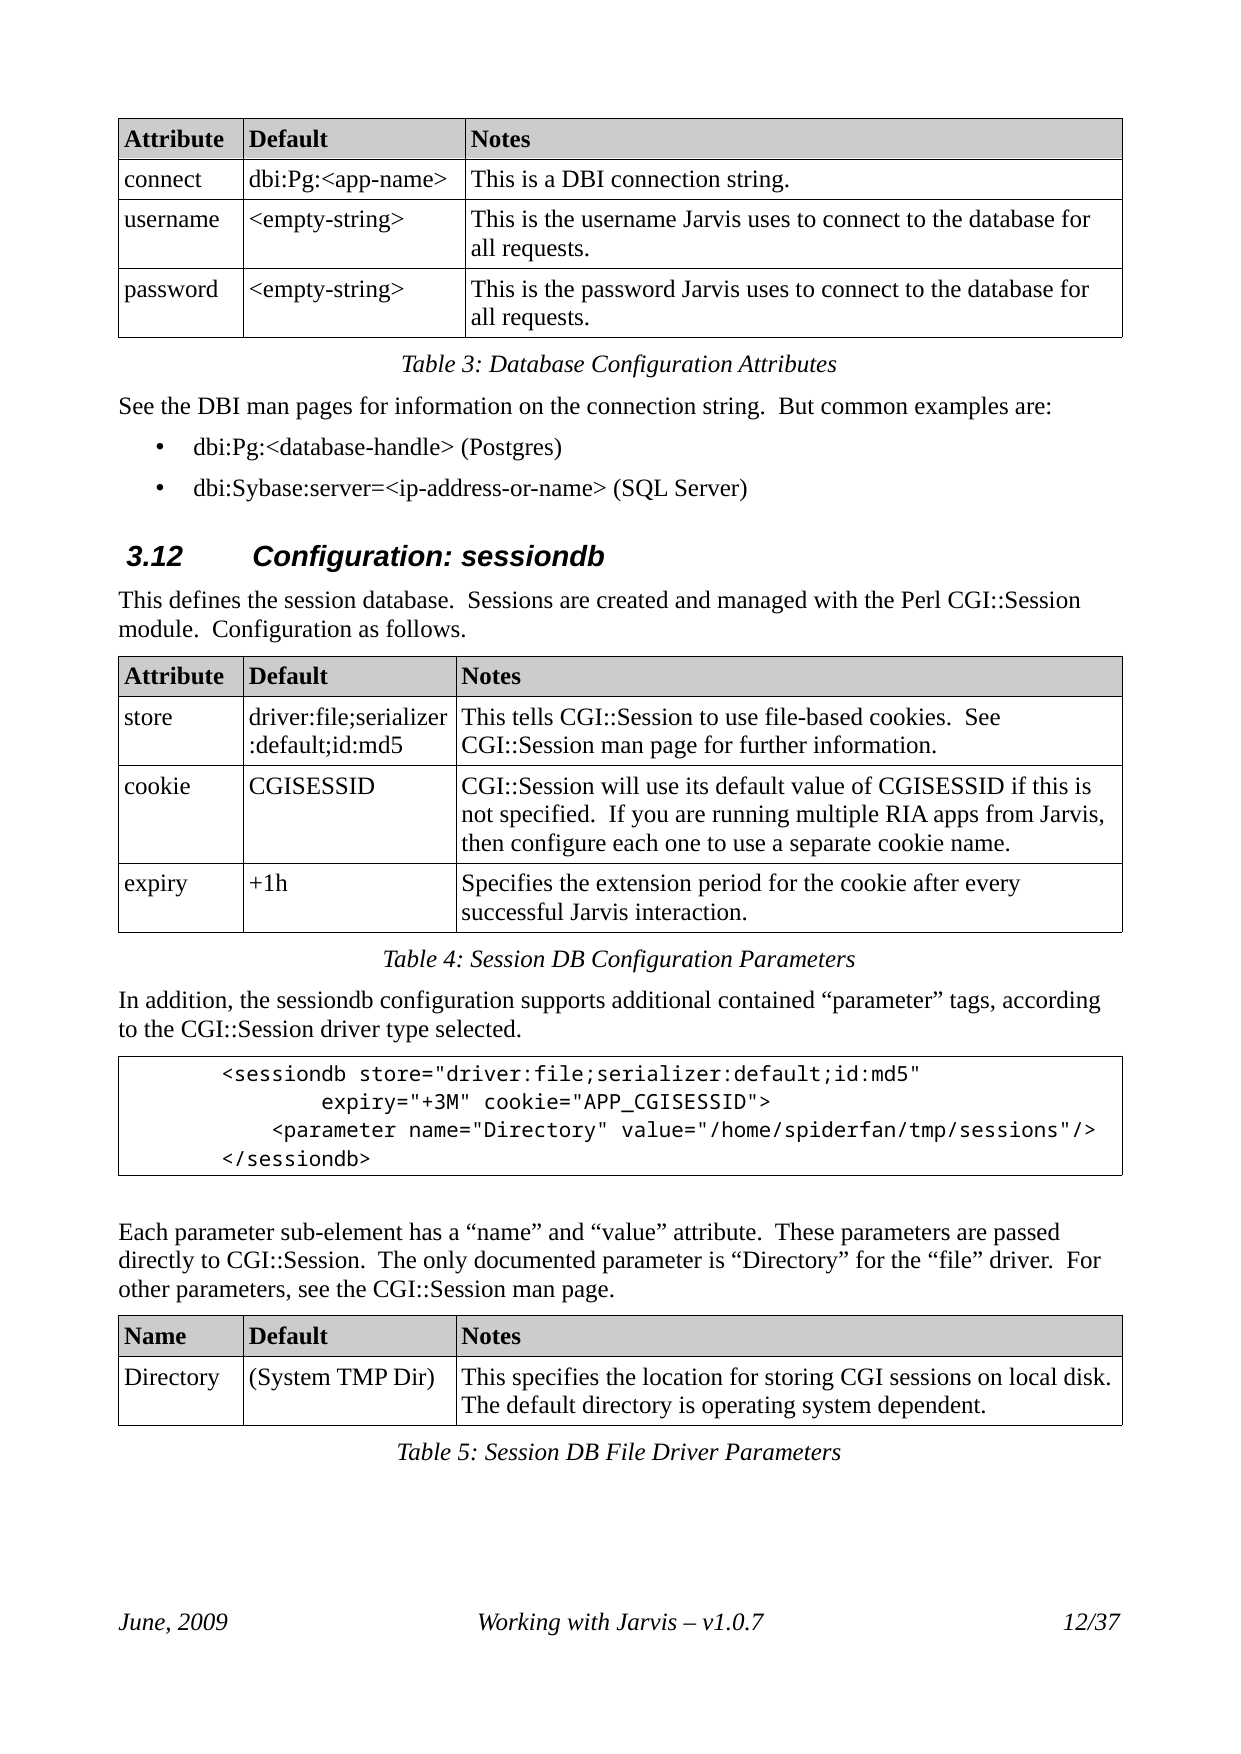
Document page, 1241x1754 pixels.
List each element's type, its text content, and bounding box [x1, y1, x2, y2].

table_cell CGI::Session will use its default value of CGISESSID if this is not specified. If you are running multiple RIA apps from Jarvis, then configure each one to use a separate cookie name. [457, 766, 1122, 863]
table_header Notes [457, 1316, 1122, 1356]
table_header Default [244, 1316, 456, 1356]
table_cell <empty-string> [244, 269, 465, 337]
table_cell cookie [119, 766, 243, 863]
text See the DBI man pages for information on the connection string. But common examples are: [118, 391, 1122, 419]
table_cell (System TMP Dir) [244, 1357, 456, 1425]
list dbi:Sybase:server=<ip-address-or-name> (SQL Server) [156, 473, 1122, 502]
table_header Attribute [119, 119, 243, 158]
table_header Default [244, 119, 465, 158]
text Each parameter sub-element has a “name” and “value” attribute. These parameters are passed directly to CGI::Session. The only documented parameter is “Directory” for the “file” driver. For other parameters, see the CGI::Session man page. [118, 1217, 1122, 1303]
table_header Name [119, 1316, 243, 1356]
text Table 3: Database Configuration Attributes [118, 349, 1122, 378]
table_cell +1h [244, 864, 456, 932]
table_cell This specifies the location for storing CGI sessions on local disk. The default directory is operating system dependent. [457, 1357, 1122, 1425]
table_cell Directory [119, 1357, 243, 1425]
table_cell driver:file;serializer :default;id:md5 [244, 697, 456, 765]
table_header Attribute [119, 657, 243, 696]
table_cell username [119, 200, 243, 268]
table_cell This is the password Jarvis uses to connect to the database for all requests. [466, 269, 1122, 337]
table_cell expiry [119, 864, 243, 932]
text Table 5: Session DB File Driver Parameters [118, 1437, 1122, 1466]
subtitle Configuration: sessiondb [118, 539, 1122, 573]
table_cell store [119, 697, 243, 765]
table_cell This is the username Jarvis uses to connect to the database for all requests. [466, 200, 1122, 268]
text expiry="+3M" cookie="APP_CGISESSID"> [119, 1084, 1122, 1112]
table_cell connect [119, 160, 243, 199]
text </sessiondb> [119, 1141, 1122, 1175]
text <sessiondb store="driver:file;serializer:default;id:md5" [119, 1057, 1122, 1084]
table_cell password [119, 269, 243, 337]
text Table 4: Session DB Configuration Parameters [118, 944, 1122, 973]
table_cell This tells CGI::Session to use file-based cookies. See CGI::Session man page for further information. [457, 697, 1122, 765]
table_cell This is a DBI connection string. [466, 160, 1122, 199]
table_cell CGISESSID [244, 766, 456, 863]
table_cell Specifies the extension period for the cookie after every successful Jarvis interaction. [457, 864, 1122, 932]
text This defines the session database. Sessions are created and managed with the Perl CGI::Session module. Configuration as follows. [118, 586, 1122, 643]
table_header Notes [457, 657, 1122, 696]
list dbi:Pg:<database-handle> (Postgres) [156, 432, 1122, 461]
text <parameter name="Directory" value="/home/spiderfan/tmp/sessions"/> [119, 1112, 1122, 1141]
table_header Notes [466, 119, 1122, 158]
table_cell <empty-string> [244, 200, 465, 268]
text In addition, the sessiondb configuration supports additional contained “parameter” tags, according to the CGI::Session driver type selected. [118, 986, 1122, 1043]
table_header Default [244, 657, 456, 696]
table_cell dbi:Pg:<app-name> [244, 160, 465, 199]
